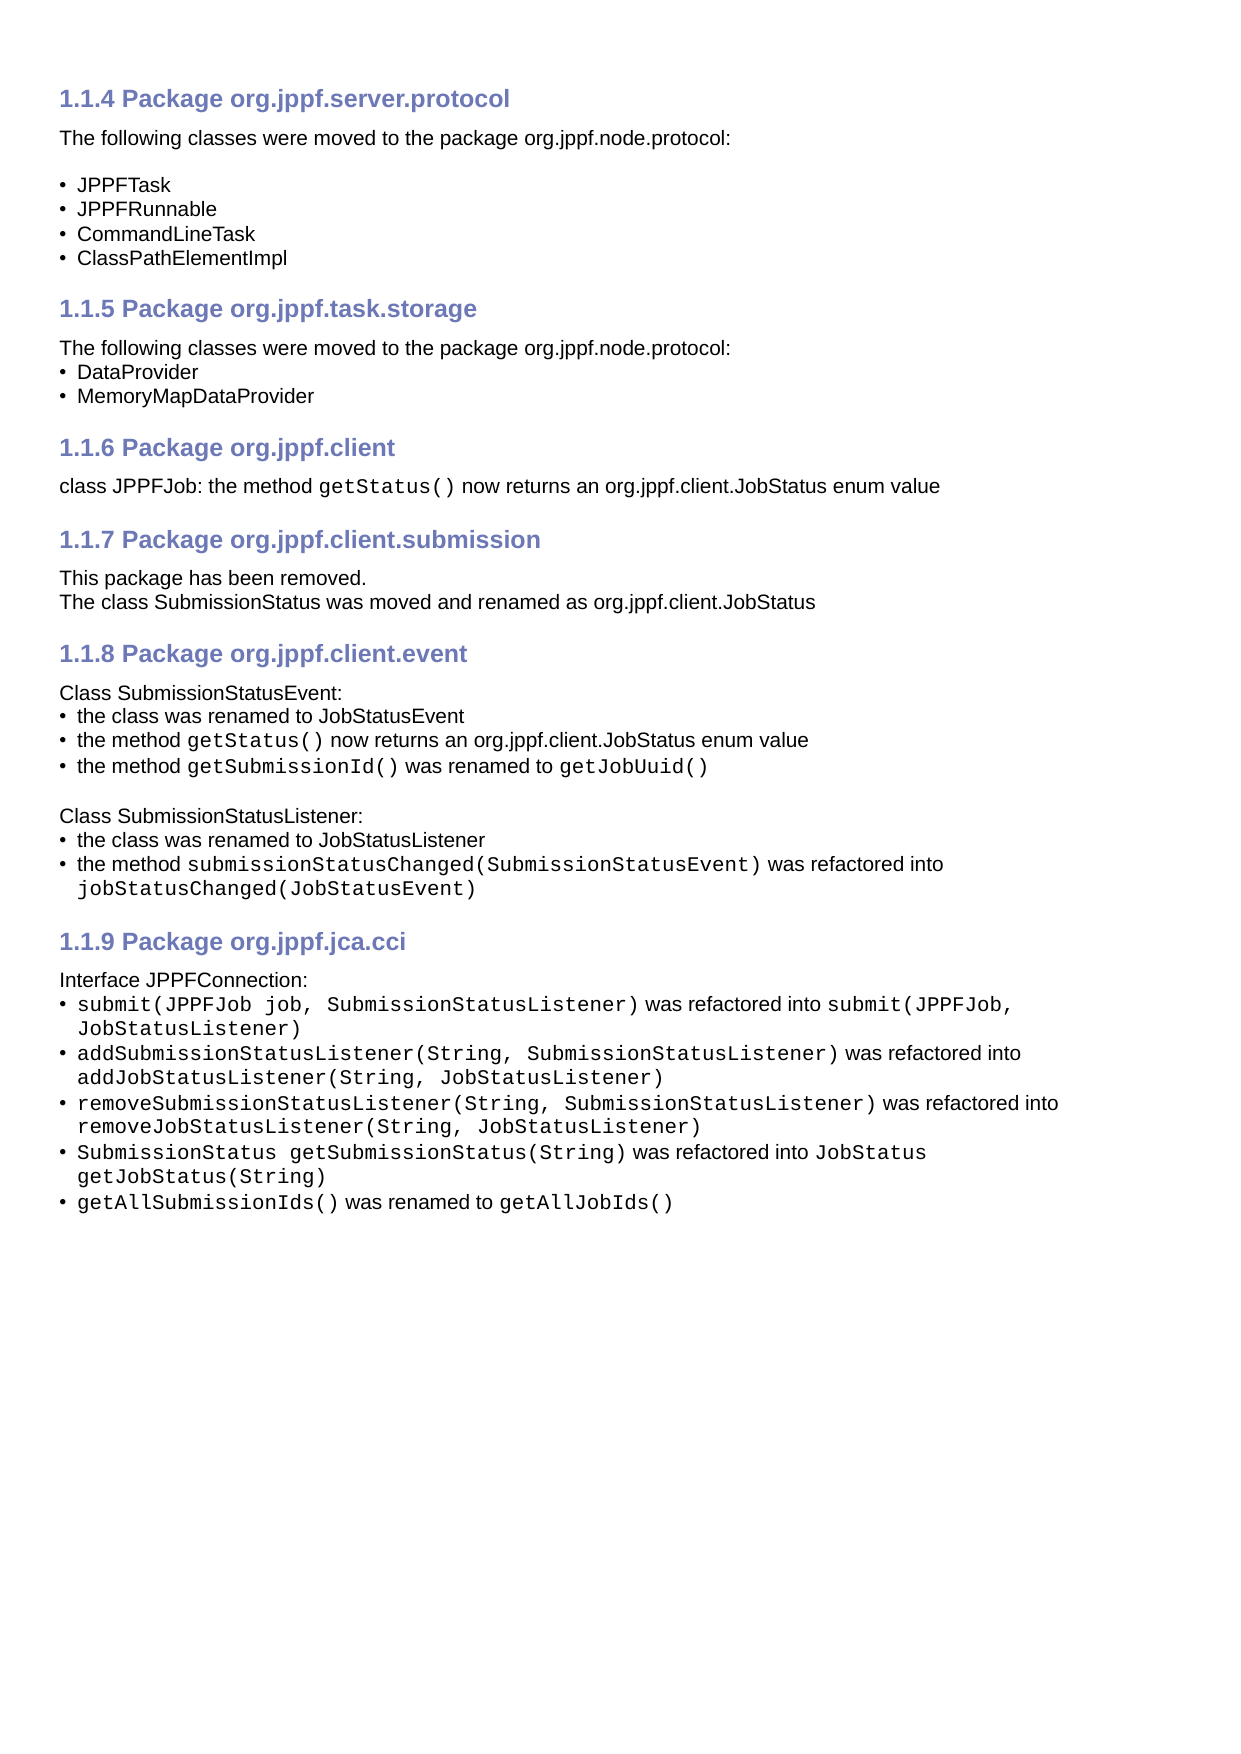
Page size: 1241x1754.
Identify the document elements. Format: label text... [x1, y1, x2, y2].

list removeSubmissionStatusListener(String, SubmissionStatusListener) was refactored into removeJobStatusListener(String, JobStatusListener) [59, 1091, 1181, 1140]
text This package has been removed. [59, 566, 1181, 590]
list DataProvider [59, 360, 1181, 384]
subtitle Package org.jppf.client [59, 433, 1181, 462]
subtitle Package org.jppf.client.event [59, 639, 1181, 668]
text Class SubmissionStatusListener: [59, 804, 1181, 828]
text The following classes were moved to the package org.jppf.node.protocol: [59, 125, 1181, 149]
list the method getSubmissionId() was renamed to getJobUuid() [59, 754, 1181, 780]
list the class was renamed to JobStatusEvent [59, 704, 1181, 728]
text class JPPFJob: the method getStatus() now returns an org.jppf.client.JobStatus enum value [59, 474, 1181, 500]
list addSubmissionStatusListener(String, SubmissionStatusListener) was refactored into addJobStatusListener(String, JobStatusListener) [59, 1041, 1181, 1091]
subtitle Package org.jppf.task.storage [59, 294, 1181, 323]
list JPPFTask [59, 173, 1181, 197]
list JPPFRunnable [59, 197, 1181, 221]
subtitle Package org.jppf.server.protocol [59, 84, 1181, 113]
list submit(JPPFJob job, SubmissionStatusListener) was refactored into submit(JPPFJob, JobStatusListener) [59, 992, 1181, 1041]
text The following classes were moved to the package org.jppf.node.protocol: [59, 336, 1181, 360]
text Interface JPPFConnection: [59, 968, 1181, 992]
text The class SubmissionStatus was moved and renamed as org.jppf.client.JobStatus [59, 590, 1181, 614]
subtitle Package org.jppf.jca.cci [59, 926, 1181, 955]
text Class SubmissionStatusEvent: [59, 680, 1181, 704]
list ClassPathElementImpl [59, 245, 1181, 269]
subtitle Package org.jppf.client.submission [59, 525, 1181, 554]
list getAllSubmissionIds() was renamed to getAllJobIds() [59, 1189, 1181, 1215]
list MemoryMapDataProvider [59, 384, 1181, 408]
list SubmissionStatus getSubmissionStatus(String) was refactored into JobStatus getJobStatus(String) [59, 1140, 1181, 1189]
list CommandLineTask [59, 221, 1181, 245]
list the class was renamed to JobStatusListener [59, 828, 1181, 852]
list the method getStatus() now returns an org.jppf.client.JobStatus enum value [59, 728, 1181, 754]
list the method submissionStatusChanged(SubmissionStatusEvent) was refactored into jobStatusChanged(JobStatusEvent) [59, 852, 1181, 901]
